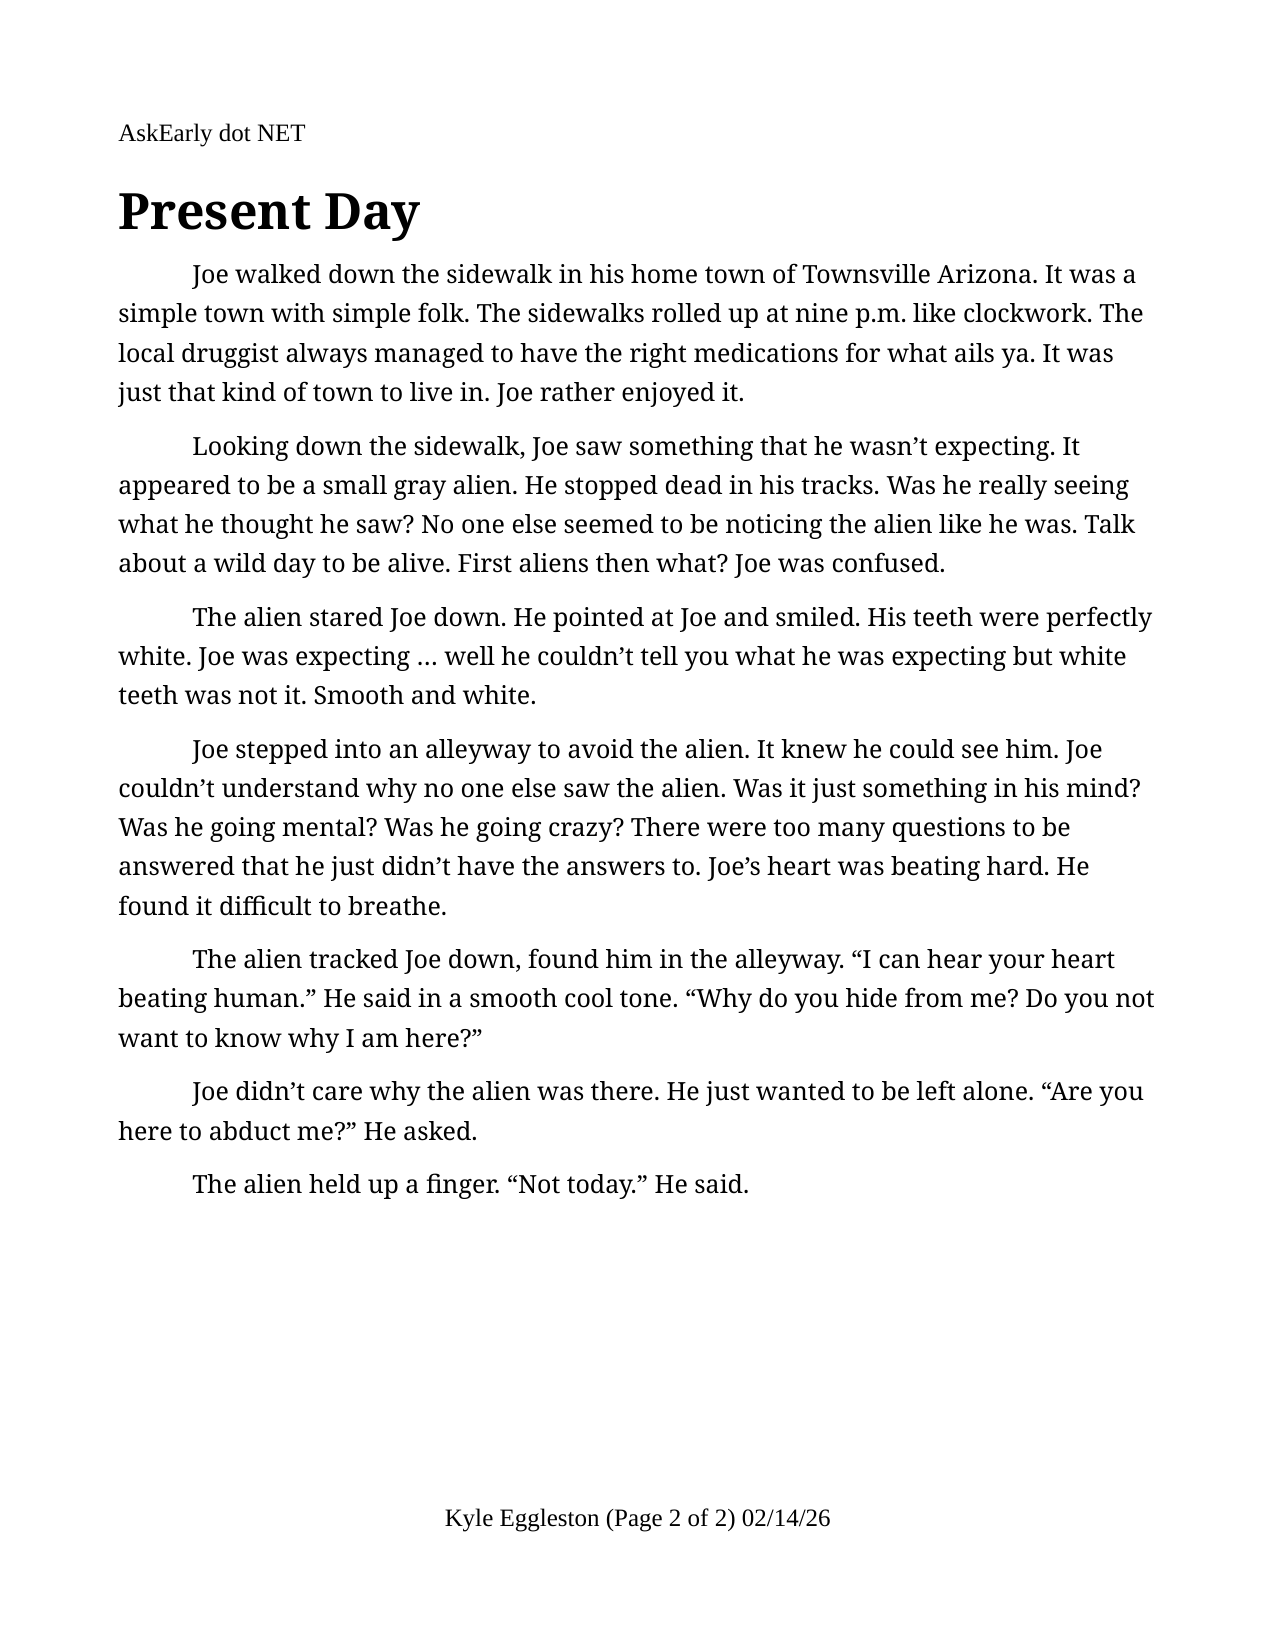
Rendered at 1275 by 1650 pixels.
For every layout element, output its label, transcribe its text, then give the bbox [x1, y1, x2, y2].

text Joe stepped into an alleyway to avoid the alien. It knew he could see him. Joe couldn’t understand why no one else saw the alien. Was it just something in his mind? Was he going mental? Was he going crazy? There were too many questions to be answered that he just didn’t have the answers to. Joe’s heart was beating hard. He found it difficult to breathe. [118, 732, 1157, 922]
text The alien stared Joe down. He pointed at Joe and smiled. His teeth were perfectly white. Joe was expecting … well he couldn’t tell you what he was expecting but white teeth was not it. Smooth and white. [118, 599, 1157, 712]
text The alien tracked Joe down, found him in the alleyway. “I can hear your heart beating human.” He said in a smooth cool tone. “Why do you hide from me? Do you not want to know why I am here?” [118, 942, 1157, 1054]
text Looking down the sidewalk, Joe saw something that he wasn’t expecting. It appeared to be a small gray alien. He stopped dead in his tracks. Was he really seeing what he thought he saw? No one else seemed to be noticing the alien like he was. Talk about a wild day to be alive. First aliens then what? Joe was confused. [118, 428, 1157, 580]
text Joe didn’t care why the alien was there. He just wanted to be left alone. “Are you here to abduct me?” He asked. [118, 1074, 1157, 1147]
text The alien held up a finger. “Not today.” He said. [118, 1167, 1157, 1201]
text Joe walked down the sidewalk in his home town of Townsville Arizona. It was a simple town with simple folk. The sidewalks rolled up at nine p.m. like clockwork. The local druggist always managed to have the right medications for what ails ya. It was just that kind of town to live in. Joe rather enjoyed it. [118, 257, 1157, 408]
subtitle Present Day [118, 176, 1157, 244]
